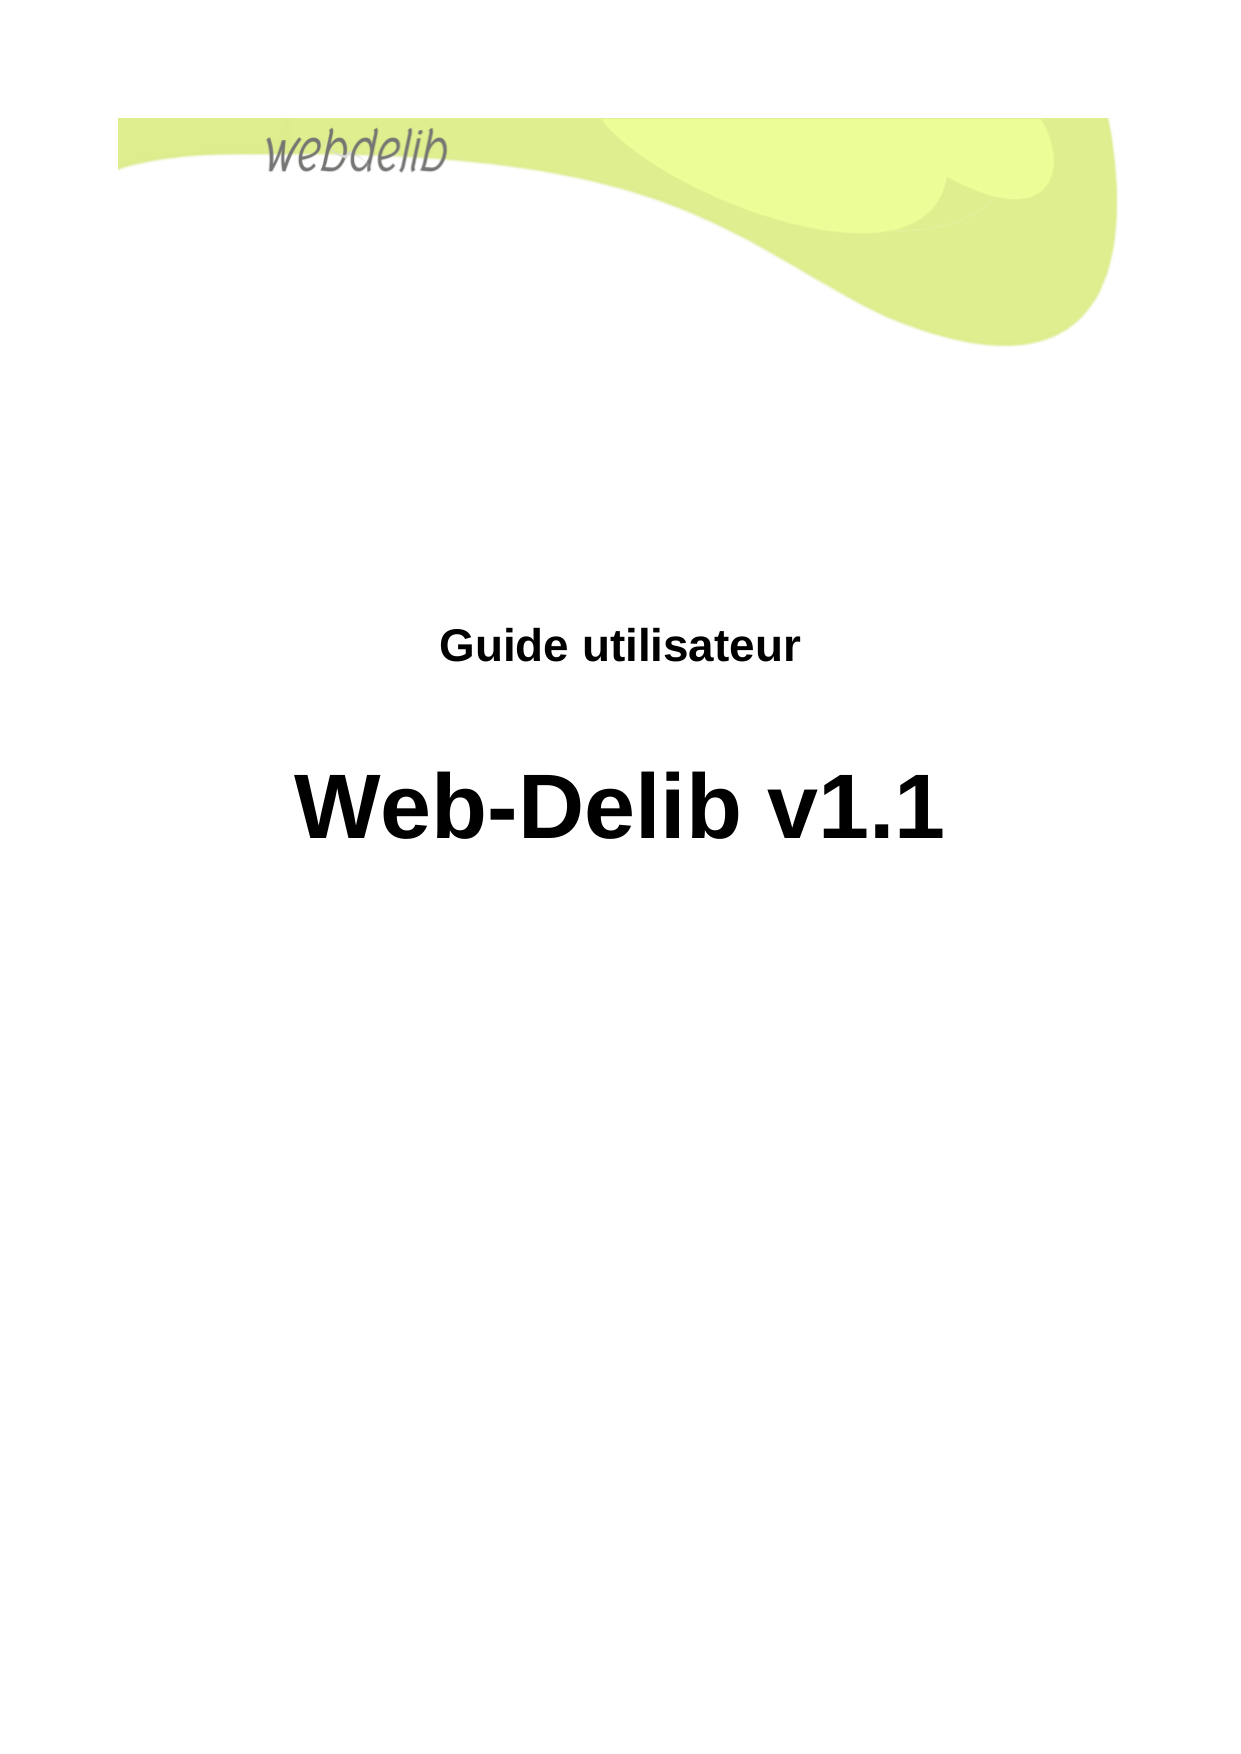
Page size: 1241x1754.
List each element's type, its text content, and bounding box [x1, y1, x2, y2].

picture [118, 118, 1123, 369]
text Guide utilisateur [118, 620, 1122, 672]
text Web-Delib v1.1 [118, 755, 1122, 858]
